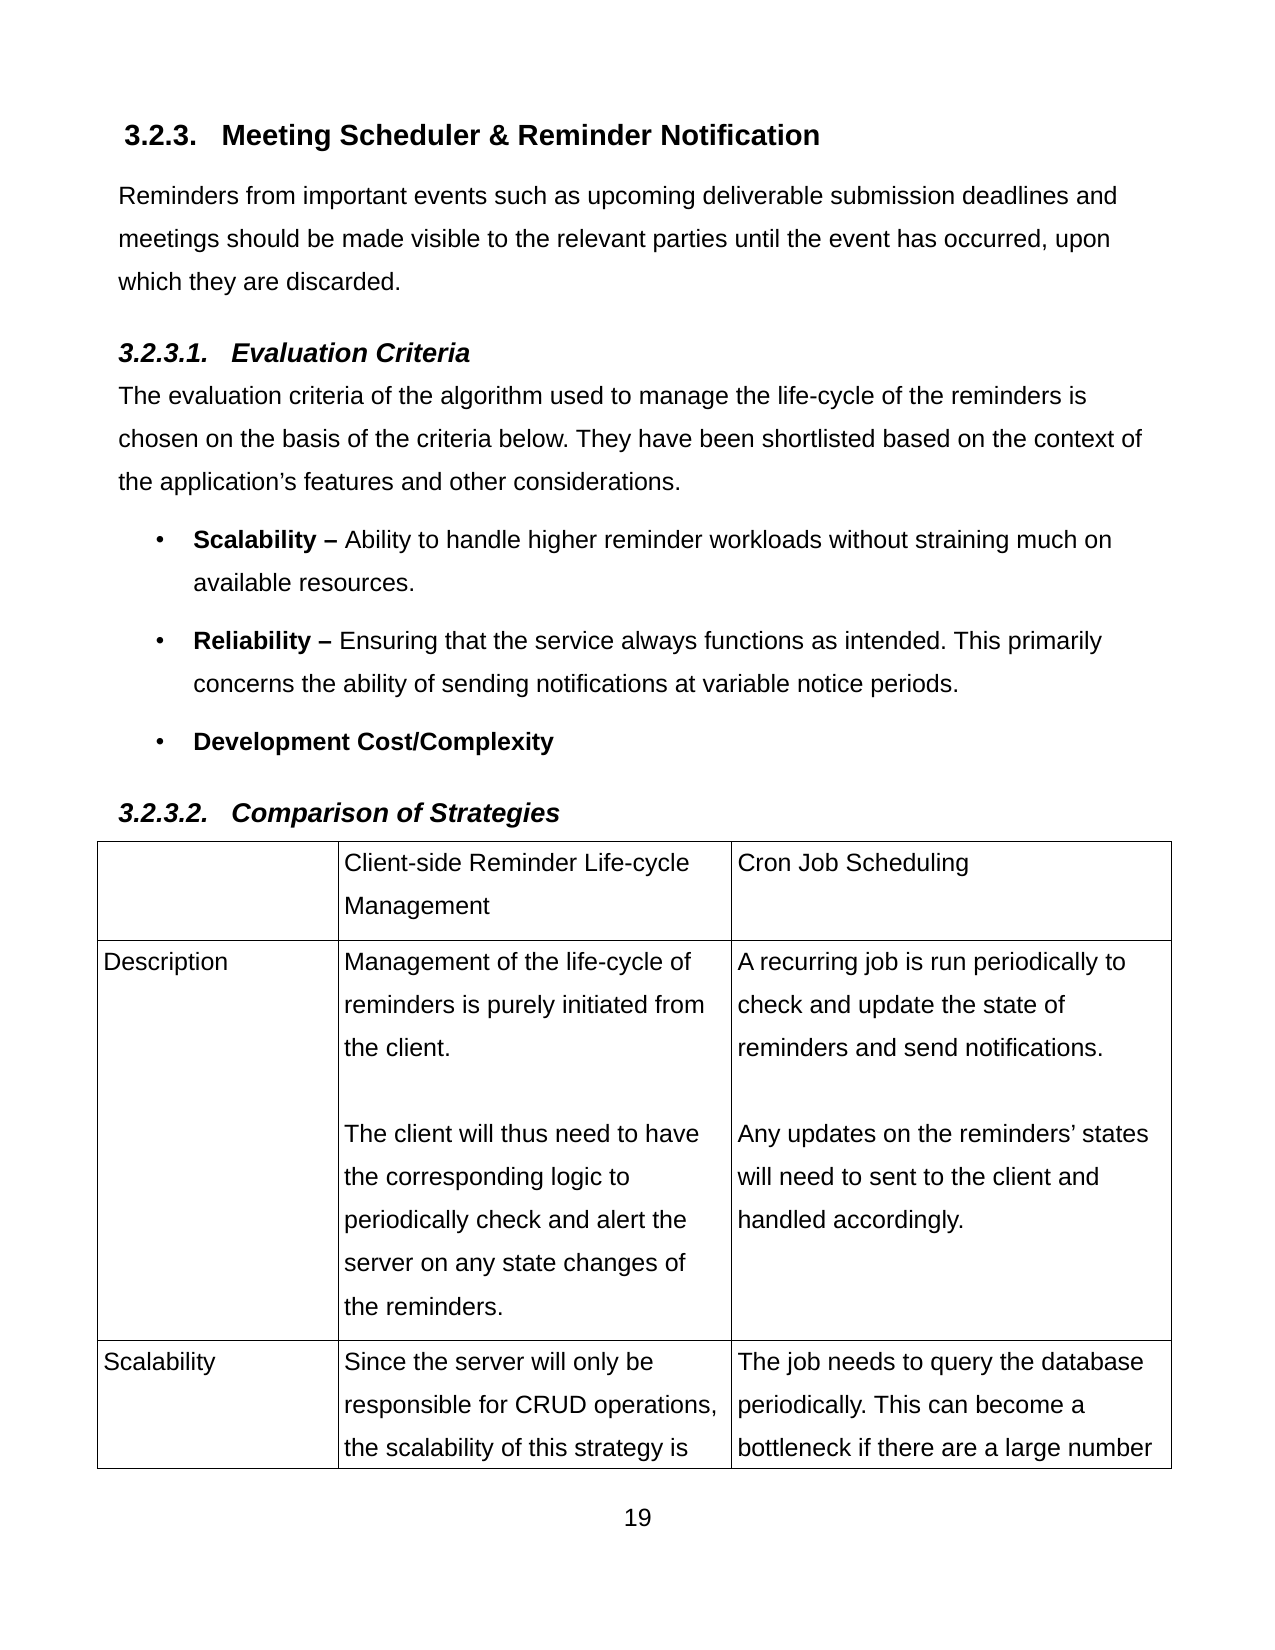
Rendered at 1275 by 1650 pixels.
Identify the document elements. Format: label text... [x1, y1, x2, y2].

table_cell Description [98, 941, 338, 1340]
table_cell The job needs to query the database periodically. This can become a bottleneck if there are a large number [732, 1341, 1171, 1468]
list Reliability – Ensuring that the service always functions as intended. This primarily concerns the ability of sending notifications at variable notice periods. [156, 626, 1157, 698]
subtitle Comparison of Strategies [118, 797, 1157, 828]
table_cell Scalability [98, 1341, 338, 1468]
text The evaluation criteria of the algorithm used to manage the life-cycle of the reminders is chosen on the basis of the criteria below. They have been shortlisted based on the context of the application’s features and other considerations. [118, 381, 1157, 496]
table_cell Management of the life-cycle of reminders is purely initiated from the client. The client will thus need to have the corresponding logic to periodically check and alert the server on any state changes of the reminders. [339, 941, 731, 1340]
subtitle Meeting Scheduler & Reminder Notification [124, 118, 1157, 152]
table_header Client-side Reminder Life-cycle Management [339, 842, 731, 940]
list Development Cost/Complexity [156, 727, 1157, 756]
list Scalability – Ability to handle higher reminder workloads without straining much on available resources. [156, 525, 1157, 597]
table_cell Since the server will only be responsible for CRUD operations, the scalability of this strategy is [339, 1341, 731, 1468]
subtitle Evaluation Criteria [118, 337, 1157, 369]
table_cell A recurring job is run periodically to check and update the state of reminders and send notifications. Any updates on the reminders’ states will need to sent to the client and handled accordingly. [732, 941, 1171, 1340]
table_header Cron Job Scheduling [732, 842, 1171, 940]
text Reminders from important events such as upcoming deliverable submission deadlines and meetings should be made visible to the relevant parties until the event has occurred, upon which they are discarded. [118, 181, 1157, 296]
table_header [98, 842, 338, 940]
